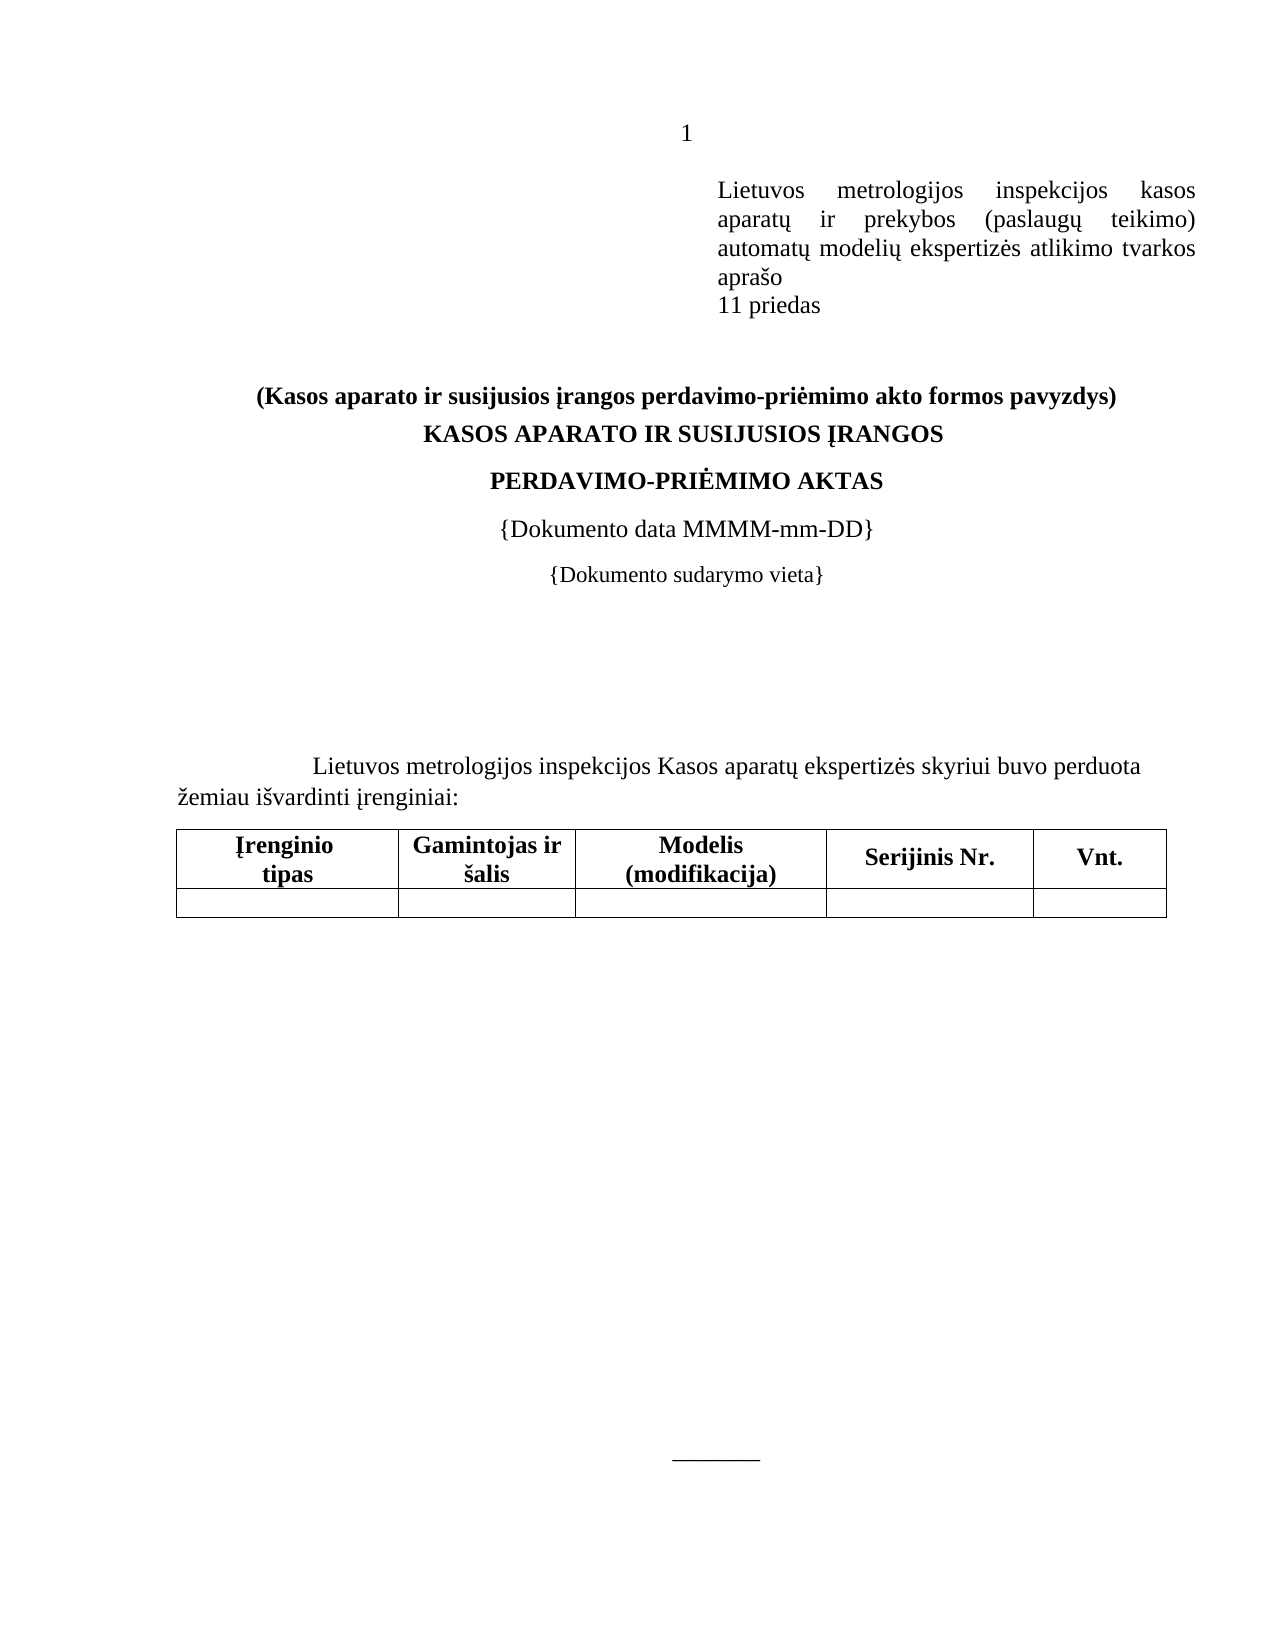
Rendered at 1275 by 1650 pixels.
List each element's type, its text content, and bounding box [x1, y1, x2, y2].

text _______ [177, 1435, 1196, 1463]
table_header Gamintojas ir šalis [399, 830, 575, 887]
text PERDAVIMO-PRIĖMIMO AKTAS [177, 466, 1196, 495]
table_cell [177, 889, 398, 917]
table_cell [827, 889, 1033, 917]
text (Kasos aparato ir susijusios įrangos perdavimo-priėmimo akto formos pavyzdys) [177, 381, 1196, 410]
table_header Serijinis Nr. [827, 830, 1033, 887]
table_cell [399, 889, 575, 917]
table_cell [1034, 889, 1166, 917]
text Lietuvos metrologijos inspekcijos Kasos aparatų ekspertizės skyriui buvo perduota žemiau išvardinti įrenginiai: [177, 751, 1196, 810]
text Lietuvos metrologijos inspekcijos kasos aparatų ir prekybos (paslaugų teikimo) automatų modelių ekspertizės atlikimo tvarkos aprašo [717, 176, 1196, 291]
text {Dokumento data MMMM-mm-DD} [177, 514, 1196, 542]
table_cell [576, 889, 826, 917]
text KASOS APARATO IR SUSIJUSIOS ĮRANGOS [177, 419, 1196, 448]
text {Dokumento sudarymo vieta} [177, 561, 1196, 587]
table_header Įrenginio tipas [177, 830, 398, 887]
table_header Modelis (modifikacija) [576, 830, 826, 887]
text 11 priedas [717, 291, 1196, 319]
table_header Vnt. [1034, 830, 1166, 887]
